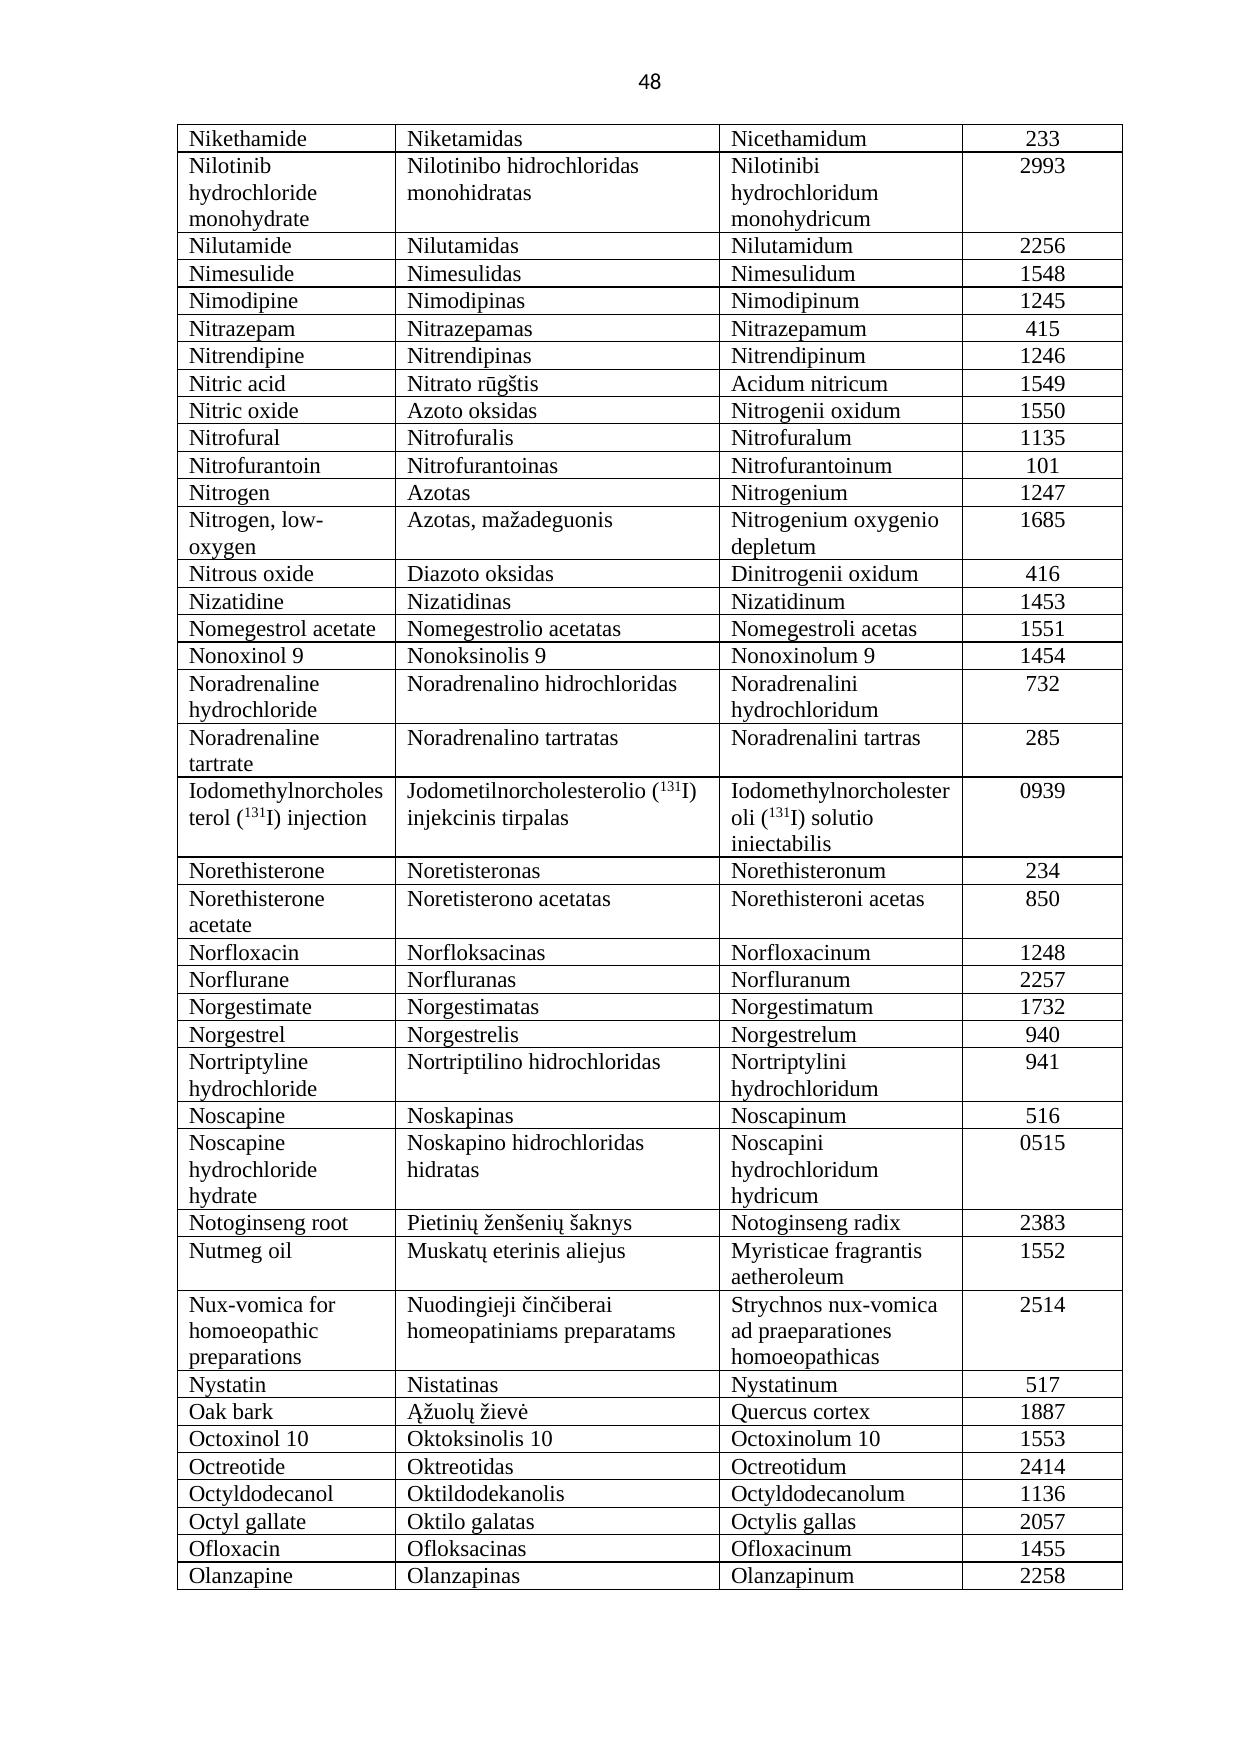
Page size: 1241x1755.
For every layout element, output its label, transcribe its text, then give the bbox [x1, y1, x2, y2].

table_cell 2514 [963, 1291, 1122, 1370]
table_cell Nimodipine [178, 288, 395, 314]
table_cell 2258 [963, 1563, 1122, 1589]
table_cell Norgestrel [178, 1021, 395, 1047]
table_cell 1552 [963, 1237, 1122, 1289]
table_cell Quercus cortex [720, 1398, 962, 1424]
table_cell 2414 [963, 1453, 1122, 1479]
table_cell 940 [963, 1021, 1122, 1047]
table_cell 2256 [963, 233, 1122, 259]
table_cell Noretisteronas [396, 858, 719, 884]
table_cell Noskapino hidrochloridas hidratas [396, 1129, 719, 1208]
table_cell 1455 [963, 1535, 1122, 1561]
table_cell Nizatidinas [396, 588, 719, 614]
table_cell 1245 [963, 288, 1122, 314]
table_cell 0515 [963, 1129, 1122, 1208]
table_cell Oktilo galatas [396, 1508, 719, 1534]
table_cell Norflurane [178, 966, 395, 992]
table_cell 1553 [963, 1426, 1122, 1452]
table_cell 1887 [963, 1398, 1122, 1424]
table_cell Muskatų eterinis aliejus [396, 1237, 719, 1289]
table_cell Norfluranum [720, 966, 962, 992]
table_cell Octoxinol 10 [178, 1426, 395, 1452]
table_cell Nistatinas [396, 1371, 719, 1397]
table_cell Nimesulide [178, 260, 395, 286]
table_cell Olanzapine [178, 1563, 395, 1589]
table_cell Nitrogenii oxidum [720, 397, 962, 423]
table_cell Octreotidum [720, 1453, 962, 1479]
table_cell Myristicae fragrantis aetheroleum [720, 1237, 962, 1289]
table_cell 2383 [963, 1210, 1122, 1236]
table_cell 416 [963, 560, 1122, 587]
table_cell 1685 [963, 507, 1122, 559]
table_cell Dinitrogenii oxidum [720, 560, 962, 587]
table_cell Notoginseng radix [720, 1210, 962, 1236]
table_cell Norfloksacinas [396, 939, 719, 965]
table_cell 1247 [963, 479, 1122, 506]
table_cell Noskapinas [396, 1102, 719, 1128]
table_cell Ąžuolų žievė [396, 1398, 719, 1424]
table_cell 1548 [963, 260, 1122, 286]
table_cell 1246 [963, 342, 1122, 368]
table_cell Ofloxacin [178, 1535, 395, 1561]
table_cell Norgestimate [178, 994, 395, 1020]
table_cell Norgestrelis [396, 1021, 719, 1047]
table_cell Nitrofuralis [396, 424, 719, 451]
table_cell Nitrazepamum [720, 315, 962, 341]
table_cell Jodometilnorcholesterolio (131I) injekcinis tirpalas [396, 778, 719, 856]
table_cell Nystatin [178, 1371, 395, 1397]
table_cell Nitrendipinas [396, 342, 719, 368]
table_cell 517 [963, 1371, 1122, 1397]
table_cell 1732 [963, 994, 1122, 1020]
table_cell 0939 [963, 778, 1122, 856]
table_cell Nitrazepam [178, 315, 395, 341]
table_cell Nitric acid [178, 370, 395, 396]
table_cell Nimesulidas [396, 260, 719, 286]
table_cell Nitrofurantoinum [720, 452, 962, 478]
table_cell Nitrogen [178, 479, 395, 506]
table_cell Norethisteronum [720, 858, 962, 884]
table_cell Nomegestroli acetas [720, 615, 962, 641]
table_cell Nuodingieji činčiberai homeopatiniams preparatams [396, 1291, 719, 1370]
table_cell Nonoxinol 9 [178, 643, 395, 669]
table_cell Noradrenalini hydrochloridum [720, 670, 962, 723]
table_cell Norfluranas [396, 966, 719, 992]
table_cell 285 [963, 724, 1122, 776]
table_cell Olanzapinas [396, 1563, 719, 1589]
table_cell 1551 [963, 615, 1122, 641]
table_cell Octyldodecanol [178, 1480, 395, 1507]
table_cell Nizatidinum [720, 588, 962, 614]
table_cell 2993 [963, 153, 1122, 232]
table_cell Iodomethylnorcholesteroli (131I) solutio iniectabilis [720, 778, 962, 856]
table_cell Norethisterone acetate [178, 885, 395, 938]
table_cell Azoto oksidas [396, 397, 719, 423]
table_cell Nutmeg oil [178, 1237, 395, 1289]
table_cell Oktreotidas [396, 1453, 719, 1479]
table_cell Nilutamidum [720, 233, 962, 259]
table_cell Norfloxacinum [720, 939, 962, 965]
table_cell Norgestimatas [396, 994, 719, 1020]
table_cell Nimodipinum [720, 288, 962, 314]
table_cell Nitrofural [178, 424, 395, 451]
table_cell 850 [963, 885, 1122, 938]
table_cell Nimesulidum [720, 260, 962, 286]
table_cell Nonoksinolis 9 [396, 643, 719, 669]
table_cell Nilutamide [178, 233, 395, 259]
table_cell 1453 [963, 588, 1122, 614]
table_cell Octreotide [178, 1453, 395, 1479]
table_cell 1136 [963, 1480, 1122, 1507]
table_cell Nitrendipinum [720, 342, 962, 368]
table_cell Noradrenaline tartrate [178, 724, 395, 776]
table_cell Ofloksacinas [396, 1535, 719, 1561]
table_cell Octyldodecanolum [720, 1480, 962, 1507]
table_cell Nimodipinas [396, 288, 719, 314]
table_cell Acidum nitricum [720, 370, 962, 396]
table_cell Strychnos nux-vomica ad praeparationes homoeopathicas [720, 1291, 962, 1370]
table_cell Noradrenaline hydrochloride [178, 670, 395, 723]
table_cell Nortriptylini hydrochloridum [720, 1048, 962, 1101]
table_cell 1135 [963, 424, 1122, 451]
table_cell 233 [963, 125, 1122, 151]
table_cell Nortriptilino hidrochloridas [396, 1048, 719, 1101]
table_cell Noradrenalino tartratas [396, 724, 719, 776]
table_cell Nilotinibo hidrochloridas monohidratas [396, 153, 719, 232]
table_cell Noscapine [178, 1102, 395, 1128]
table_cell Octoxinolum 10 [720, 1426, 962, 1452]
table_cell 2257 [963, 966, 1122, 992]
table_cell Nicethamidum [720, 125, 962, 151]
table_cell Nystatinum [720, 1371, 962, 1397]
table_cell Nitrato rūgštis [396, 370, 719, 396]
table_cell 516 [963, 1102, 1122, 1128]
table_cell Norethisteroni acetas [720, 885, 962, 938]
table_cell Nux-vomica for homoeopathic preparations [178, 1291, 395, 1370]
table_cell Ofloxacinum [720, 1535, 962, 1561]
table_cell Pietinių ženšenių šaknys [396, 1210, 719, 1236]
table_cell Niketamidas [396, 125, 719, 151]
table_cell Notoginseng root [178, 1210, 395, 1236]
table_cell 1550 [963, 397, 1122, 423]
table_cell Nonoxinolum 9 [720, 643, 962, 669]
table_cell Norfloxacin [178, 939, 395, 965]
table_cell 1248 [963, 939, 1122, 965]
table_cell Nitric oxide [178, 397, 395, 423]
table_cell Nitrogenium oxygenio depletum [720, 507, 962, 559]
table_cell Nitrogenium [720, 479, 962, 506]
table_cell Noscapine hydrochloride hydrate [178, 1129, 395, 1208]
table_cell 415 [963, 315, 1122, 341]
table_cell Norgestimatum [720, 994, 962, 1020]
table_cell Nizatidine [178, 588, 395, 614]
table_cell Noscapinum [720, 1102, 962, 1128]
table_cell Azotas, mažadeguonis [396, 507, 719, 559]
table_cell Norethisterone [178, 858, 395, 884]
table_cell Norgestrelum [720, 1021, 962, 1047]
table_cell Oktoksinolis 10 [396, 1426, 719, 1452]
table_cell Nitrofuralum [720, 424, 962, 451]
table_cell Noradrenalino hidrochloridas [396, 670, 719, 723]
table_cell Olanzapinum [720, 1563, 962, 1589]
table_cell 234 [963, 858, 1122, 884]
table_cell Noradrenalini tartras [720, 724, 962, 776]
table_cell 101 [963, 452, 1122, 478]
table_cell Octylis gallas [720, 1508, 962, 1534]
table_cell Octyl gallate [178, 1508, 395, 1534]
table_cell Nitrofurantoin [178, 452, 395, 478]
table_cell 2057 [963, 1508, 1122, 1534]
table_cell Nikethamide [178, 125, 395, 151]
table_cell Nilotinib hydrochloride monohydrate [178, 153, 395, 232]
table_cell Oktildodekanolis [396, 1480, 719, 1507]
table_cell 732 [963, 670, 1122, 723]
table_cell 1454 [963, 643, 1122, 669]
table_cell Oak bark [178, 1398, 395, 1424]
table_cell Nitrogen, low-oxygen [178, 507, 395, 559]
table_cell 941 [963, 1048, 1122, 1101]
table_cell 1549 [963, 370, 1122, 396]
table_cell Nitrazepamas [396, 315, 719, 341]
table_cell Nomegestrol acetate [178, 615, 395, 641]
table_cell Nilotinibi hydrochloridum monohydricum [720, 153, 962, 232]
table_cell Nomegestrolio acetatas [396, 615, 719, 641]
table_cell Nitrofurantoinas [396, 452, 719, 478]
table_cell Nitrendipine [178, 342, 395, 368]
table_cell Noscapini hydrochloridum hydricum [720, 1129, 962, 1208]
table_cell Diazoto oksidas [396, 560, 719, 587]
table_cell Nitrous oxide [178, 560, 395, 587]
table_cell Noretisterono acetatas [396, 885, 719, 938]
table_cell Nortriptyline hydrochloride [178, 1048, 395, 1101]
table_cell Iodomethylnorcholesterol (131I) injection [178, 778, 395, 856]
table_cell Nilutamidas [396, 233, 719, 259]
table_cell Azotas [396, 479, 719, 506]
